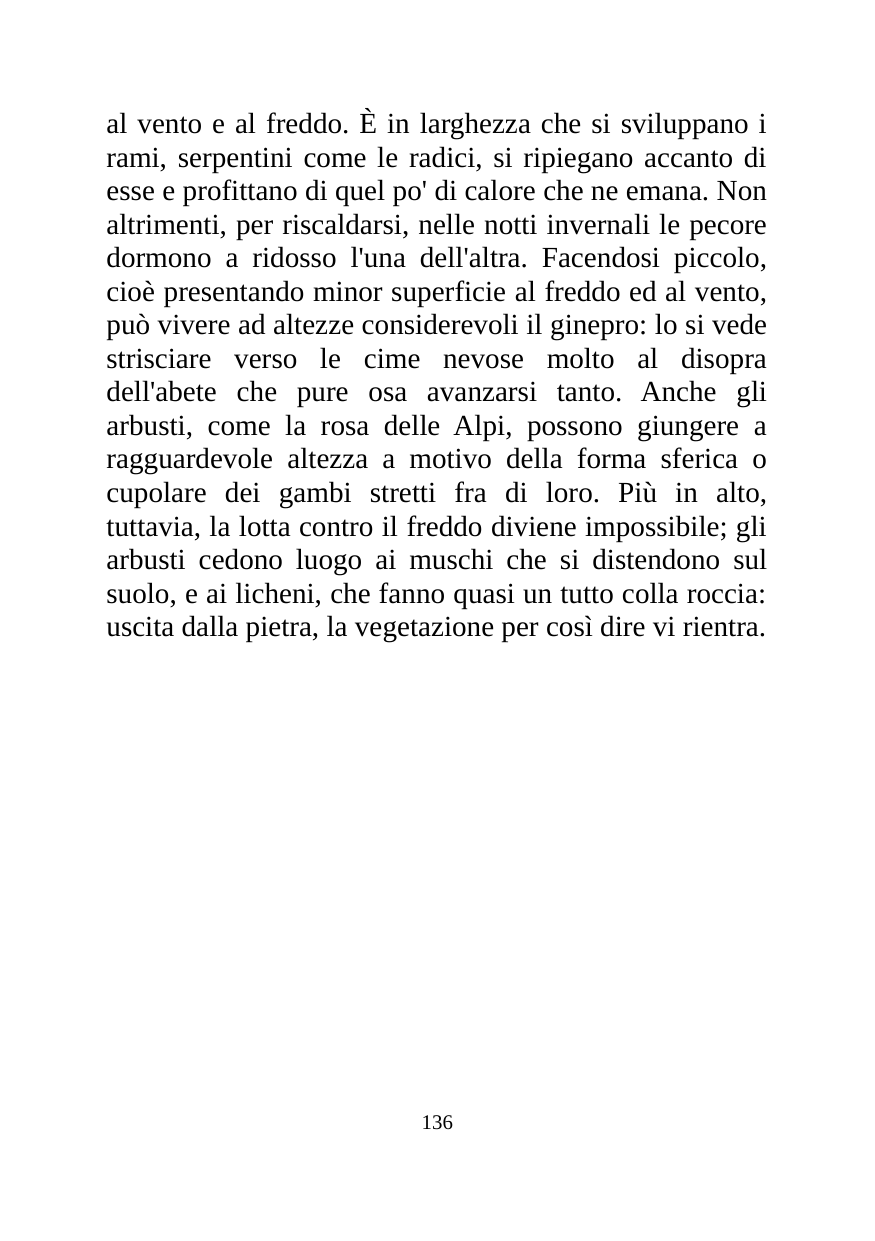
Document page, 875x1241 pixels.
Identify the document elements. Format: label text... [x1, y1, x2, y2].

text al vento e al freddo. È in larghezza che si sviluppano i rami, serpentini come le radici, si ripiegano accanto di esse e profittano di quel po' di calore che ne emana. Non altrimenti, per riscaldarsi, nelle notti invernali le pecore dormono a ridosso l'una dell'altra. Facendosi piccolo, cioè presentando minor superficie al freddo ed al vento, può vivere ad altezze considerevoli il ginepro: lo si vede strisciare verso le cime nevose molto al disopra dell'abete che pure osa avanzarsi tanto. Anche gli arbusti, come la rosa delle Alpi, possono giungere a ragguardevole altezza a motivo della forma sferica o cupolare dei gambi stretti fra di loro. Più in alto, tuttavia, la lotta contro il freddo diviene impossibile; gli arbusti cedono luogo ai muschi che si distendono sul suolo, e ai licheni, che fanno quasi un tutto colla roccia: uscita dalla pietra, la vegetazione per così dire vi rientra. [106, 106, 768, 643]
